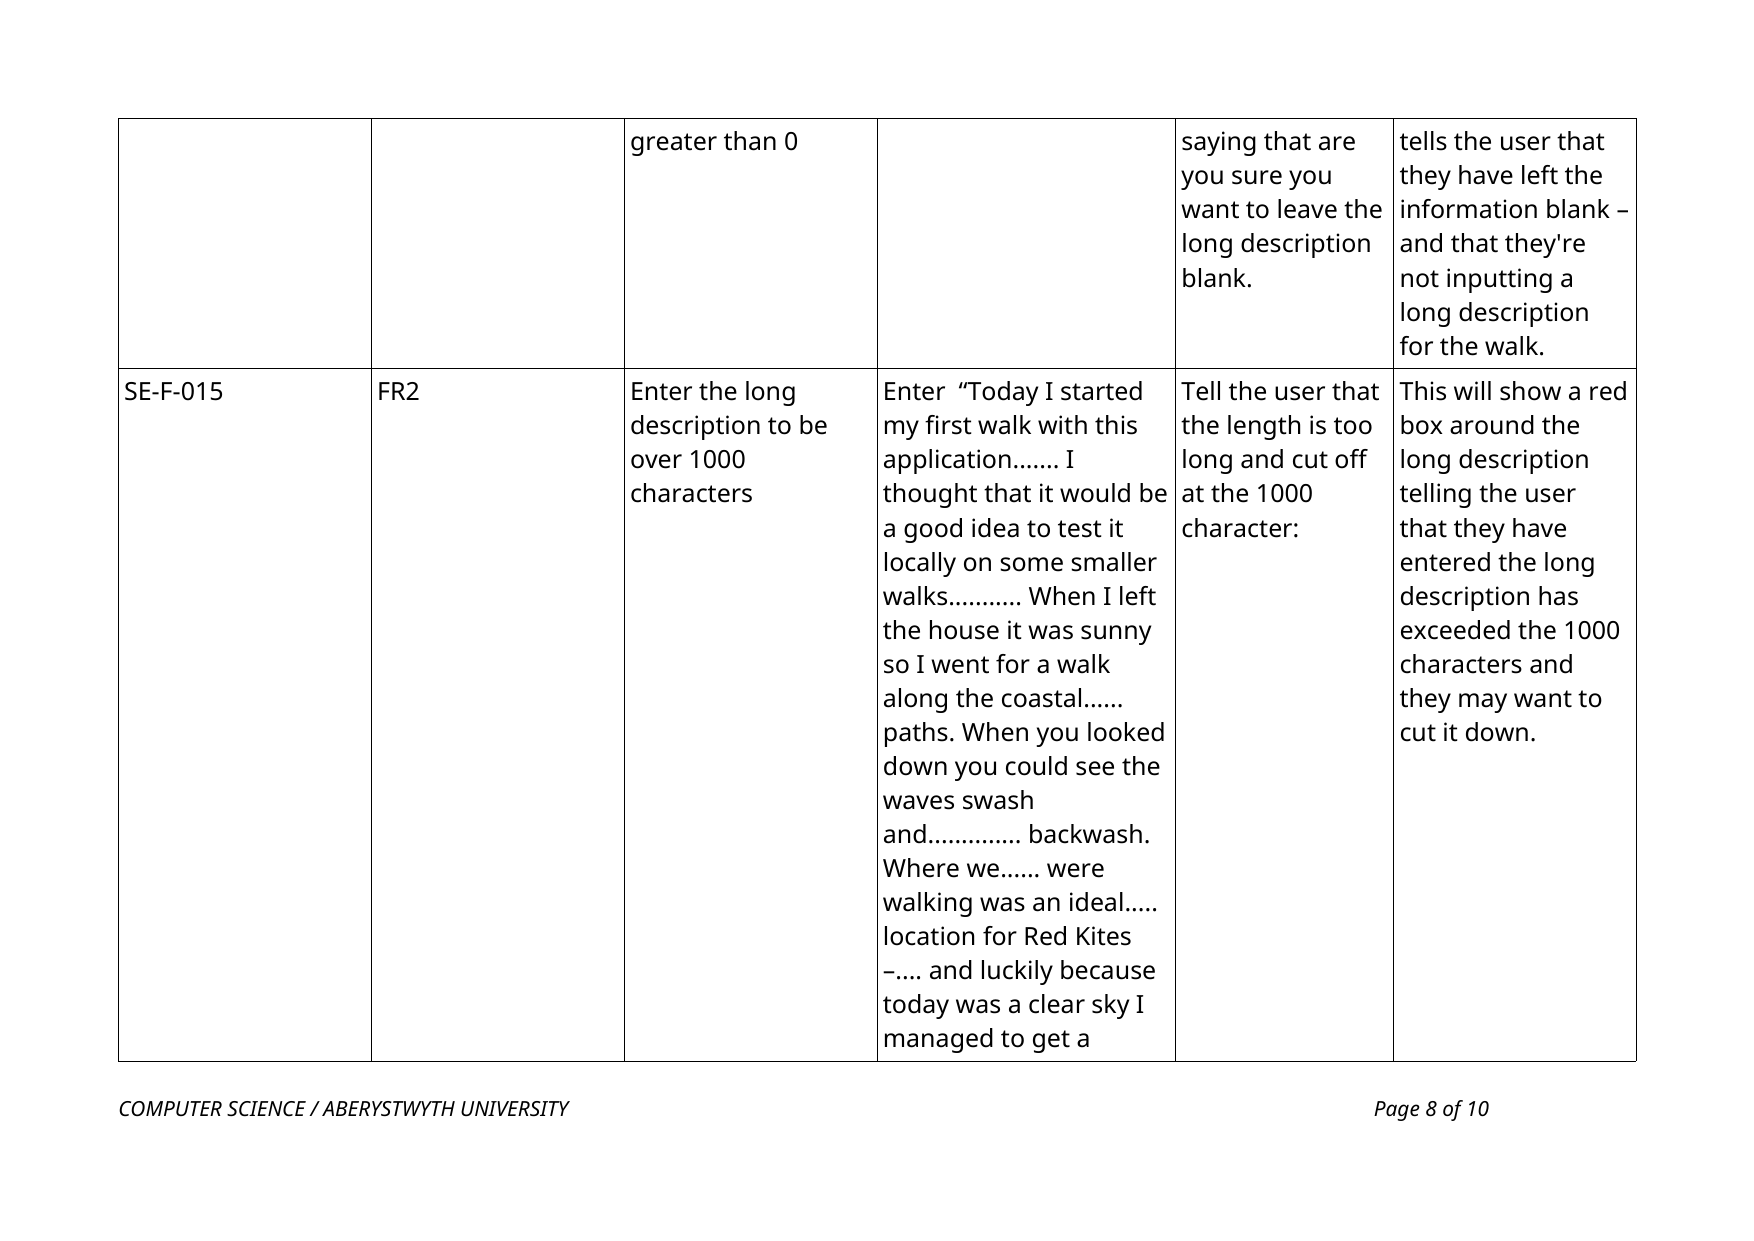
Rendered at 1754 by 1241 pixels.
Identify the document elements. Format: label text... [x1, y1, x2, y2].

table_cell Enter “Today I started my first walk with this application....... I thought that it would be a good idea to test it locally on some smaller walks........... When I left the house it was sunny so I went for a walk along the coastal...... paths. When you looked down you could see the waves swash and.............. backwash. Where we...... were walking was an ideal..... location for Red Kites –.... and luckily because today was a clear sky I managed to get a [878, 369, 1175, 1061]
table_cell [119, 119, 371, 368]
table_cell [372, 119, 624, 368]
table_cell saying that are you sure you want to leave the long description blank. [1176, 119, 1393, 368]
table_cell greater than 0 [625, 119, 877, 368]
table_cell [878, 119, 1175, 368]
table_cell FR2 [372, 369, 624, 1061]
table_cell Tell the user that the length is too long and cut off at the 1000 character: [1176, 369, 1393, 1061]
table_cell tells the user that they have left the information blank – and that they're not inputting a long description for the walk. [1394, 119, 1636, 368]
table_cell This will show a red box around the long description telling the user that they have entered the long description has exceeded the 1000 characters and they may want to cut it down. [1394, 369, 1636, 1061]
table_cell SE-F-015 [119, 369, 371, 1061]
table_cell Enter the long description to be over 1000 characters [625, 369, 877, 1061]
